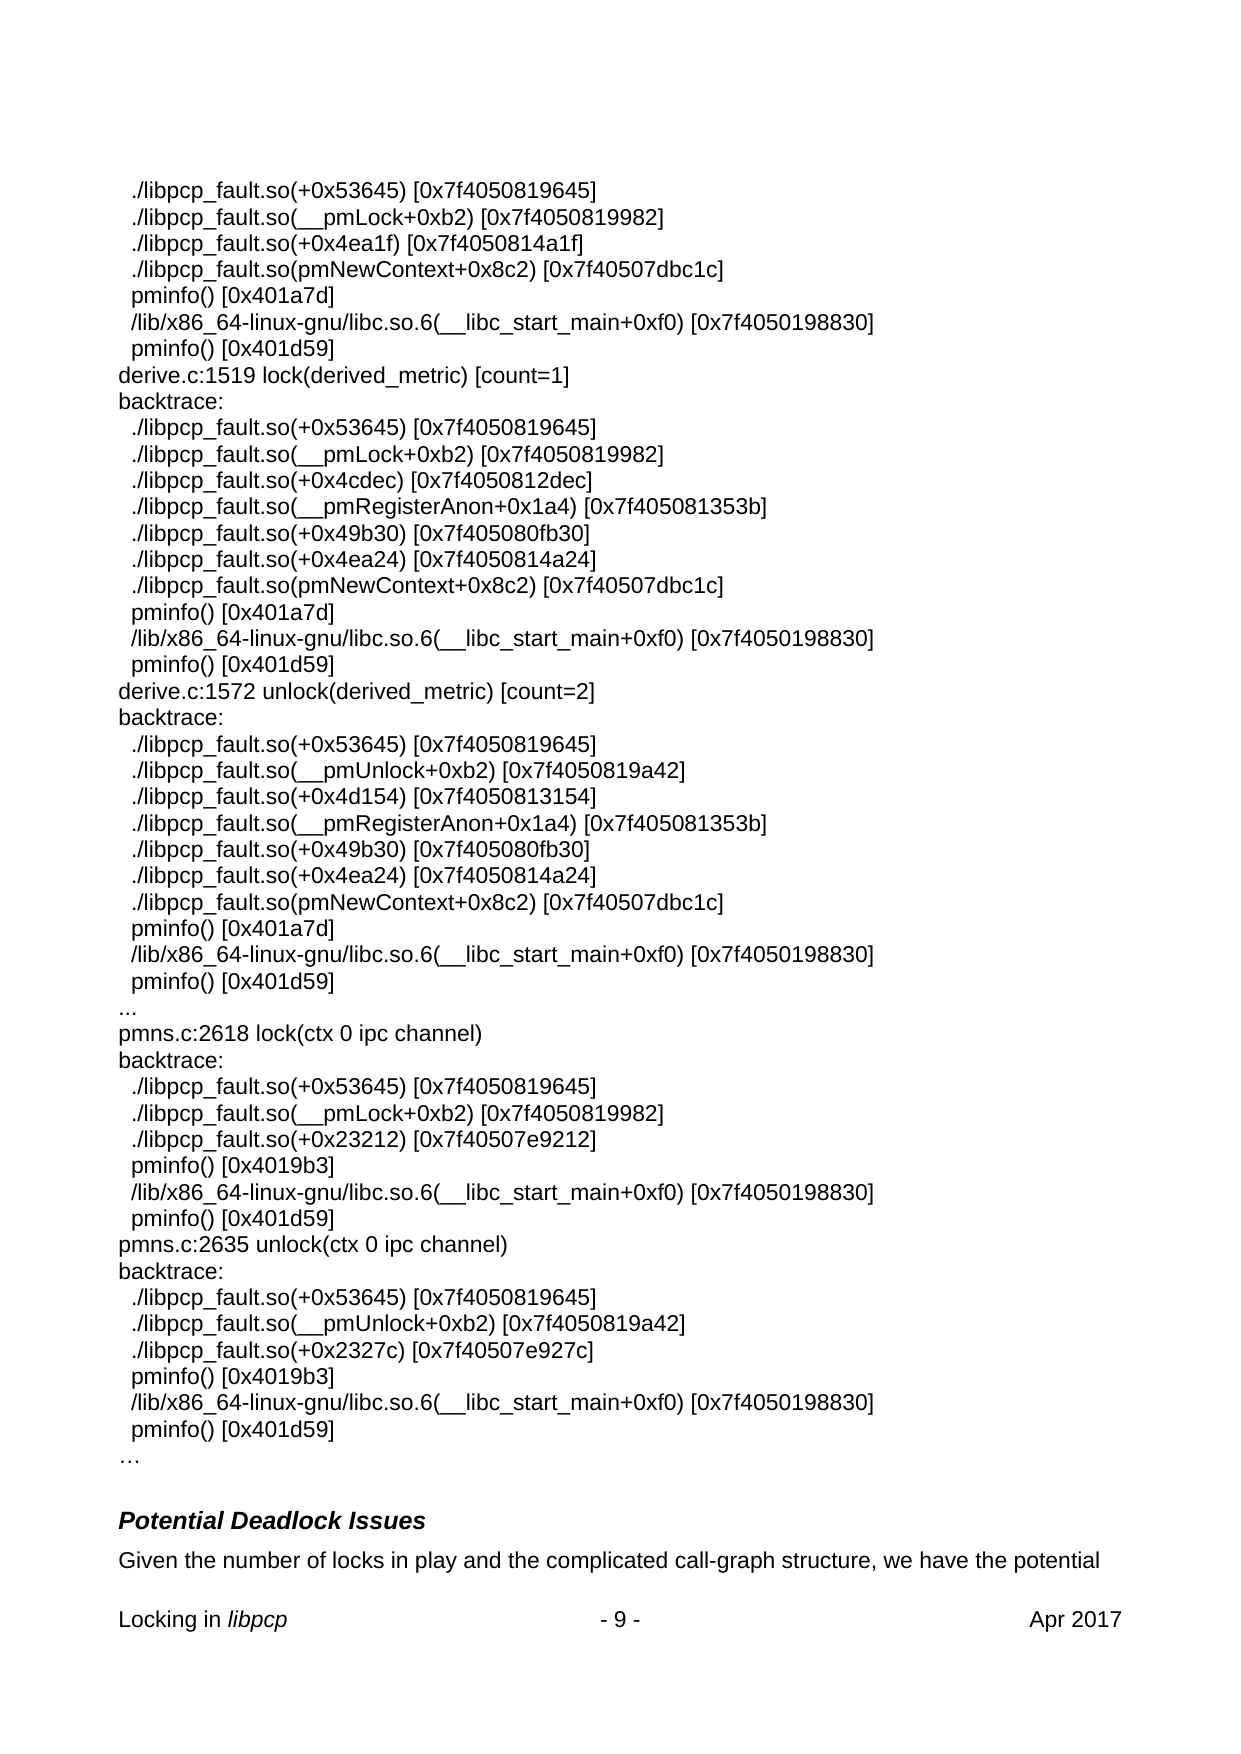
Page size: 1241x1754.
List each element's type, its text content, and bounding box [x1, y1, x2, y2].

text ./libpcp_fault.so(+0x53645) [0x7f4050819645] [118, 1284, 1122, 1310]
text ./libpcp_fault.so(+0x49b30) [0x7f405080fb30] [118, 836, 1122, 862]
text ./libpcp_fault.so(+0x53645) [0x7f4050819645] [118, 414, 1122, 441]
text … [118, 1442, 1122, 1468]
text derive.c:1519 lock(derived_metric) [count=1] [118, 362, 1122, 388]
text backtrace: [118, 704, 1122, 731]
text backtrace: [118, 388, 1122, 414]
text pminfo() [0x4019b3] [118, 1363, 1122, 1389]
text backtrace: [118, 1047, 1122, 1073]
text ... [118, 994, 1122, 1020]
text ./libpcp_fault.so(+0x53645) [0x7f4050819645] [118, 1073, 1122, 1099]
text ./libpcp_fault.so(__pmLock+0xb2) [0x7f4050819982] [118, 1099, 1122, 1126]
text pmns.c:2635 unlock(ctx 0 ipc channel) [118, 1231, 1122, 1258]
text pmns.c:2618 lock(ctx 0 ipc channel) [118, 1020, 1122, 1047]
text ./libpcp_fault.so(__pmUnlock+0xb2) [0x7f4050819a42] [118, 757, 1122, 783]
text pminfo() [0x401a7d] [118, 599, 1122, 625]
text pminfo() [0x4019b3] [118, 1152, 1122, 1178]
text ./libpcp_fault.so(__pmRegisterAnon+0x1a4) [0x7f405081353b] [118, 809, 1122, 836]
text ./libpcp_fault.so(+0x4ea1f) [0x7f4050814a1f] [118, 230, 1122, 256]
text ./libpcp_fault.so(pmNewContext+0x8c2) [0x7f40507dbc1c] [118, 889, 1122, 915]
text /lib/x86_64-linux-gnu/libc.so.6(__libc_start_main+0xf0) [0x7f4050198830] [118, 1178, 1122, 1205]
text ./libpcp_fault.so(+0x4cdec) [0x7f4050812dec] [118, 467, 1122, 493]
text ./libpcp_fault.so(__pmRegisterAnon+0x1a4) [0x7f405081353b] [118, 493, 1122, 520]
text pminfo() [0x401d59] [118, 968, 1122, 994]
text pminfo() [0x401d59] [118, 335, 1122, 362]
text ./libpcp_fault.so(+0x4ea24) [0x7f4050814a24] [118, 546, 1122, 572]
text ./libpcp_fault.so(+0x49b30) [0x7f405080fb30] [118, 520, 1122, 546]
text ./libpcp_fault.so(__pmUnlock+0xb2) [0x7f4050819a42] [118, 1310, 1122, 1337]
text ./libpcp_fault.so(__pmLock+0xb2) [0x7f4050819982] [118, 441, 1122, 467]
text ./libpcp_fault.so(+0x23212) [0x7f40507e9212] [118, 1126, 1122, 1152]
text ./libpcp_fault.so(+0x53645) [0x7f4050819645] [118, 731, 1122, 757]
text ./libpcp_fault.so(+0x53645) [0x7f4050819645] [118, 177, 1122, 203]
text ./libpcp_fault.so(pmNewContext+0x8c2) [0x7f40507dbc1c] [118, 256, 1122, 282]
text pminfo() [0x401d59] [118, 1416, 1122, 1442]
text ./libpcp_fault.so(+0x4ea24) [0x7f4050814a24] [118, 862, 1122, 889]
text pminfo() [0x401d59] [118, 651, 1122, 678]
text pminfo() [0x401a7d] [118, 282, 1122, 309]
text /lib/x86_64-linux-gnu/libc.so.6(__libc_start_main+0xf0) [0x7f4050198830] [118, 309, 1122, 335]
text /lib/x86_64-linux-gnu/libc.so.6(__libc_start_main+0xf0) [0x7f4050198830] [118, 1389, 1122, 1416]
text ./libpcp_fault.so(__pmLock+0xb2) [0x7f4050819982] [118, 203, 1122, 230]
text ./libpcp_fault.so(+0x2327c) [0x7f40507e927c] [118, 1337, 1122, 1363]
text ./libpcp_fault.so(pmNewContext+0x8c2) [0x7f40507dbc1c] [118, 572, 1122, 599]
text ./libpcp_fault.so(+0x4d154) [0x7f4050813154] [118, 783, 1122, 809]
text Given the number of locks in play and the complicated call-graph structure, we have the potential [118, 1547, 1122, 1573]
text pminfo() [0x401d59] [118, 1205, 1122, 1231]
text backtrace: [118, 1258, 1122, 1284]
text pminfo() [0x401a7d] [118, 915, 1122, 941]
subtitle Potential Deadlock Issues [118, 1506, 1122, 1535]
text /lib/x86_64-linux-gnu/libc.so.6(__libc_start_main+0xf0) [0x7f4050198830] [118, 625, 1122, 651]
text derive.c:1572 unlock(derived_metric) [count=2] [118, 678, 1122, 704]
text /lib/x86_64-linux-gnu/libc.so.6(__libc_start_main+0xf0) [0x7f4050198830] [118, 941, 1122, 968]
